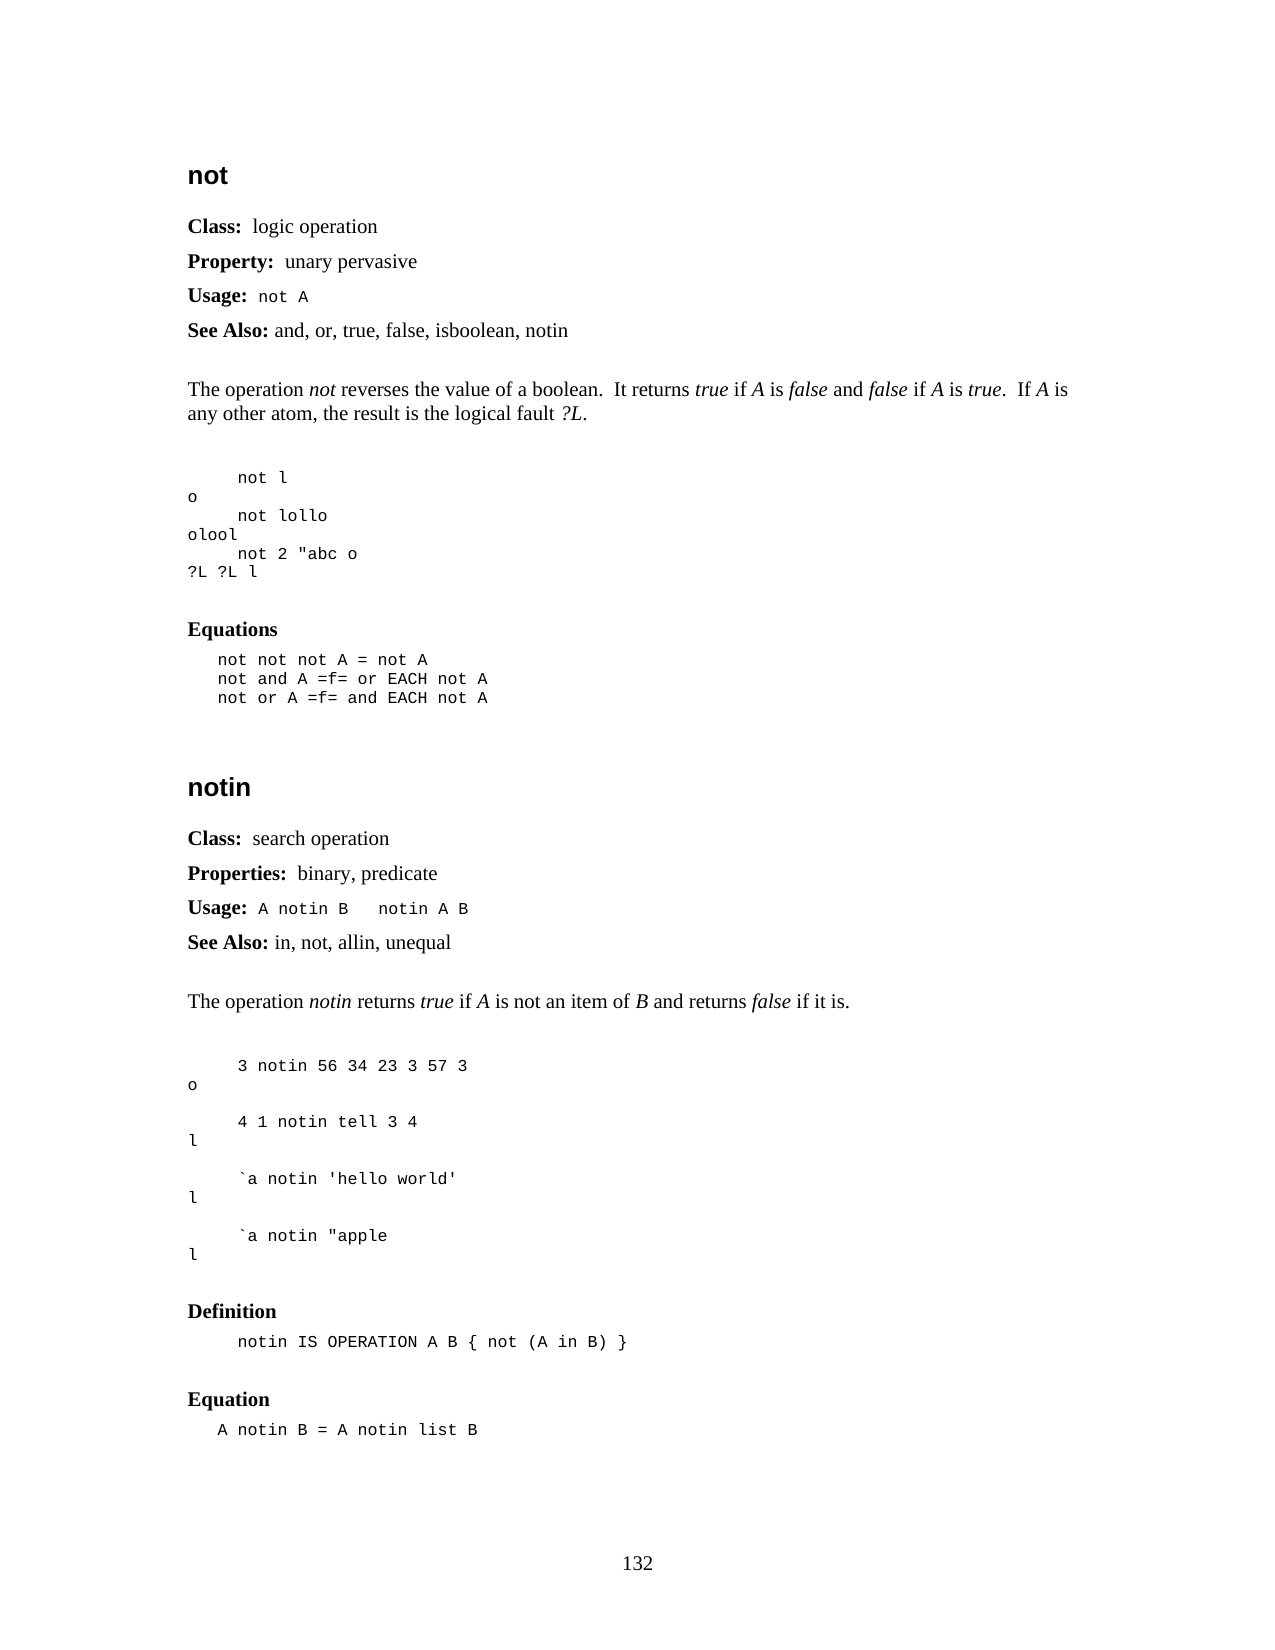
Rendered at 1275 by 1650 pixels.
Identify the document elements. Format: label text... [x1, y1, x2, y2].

text See Also: in, not, allin, unequal [187, 930, 1087, 978]
text A notin B = A notin list B [187, 1422, 1087, 1459]
text Properties: binary, predicate [187, 861, 1087, 885]
text See Also: and, or, true, false, isboolean, notin [187, 318, 1087, 366]
text not l o not lollo olool not 2 "abc o ?L ?L l [187, 470, 1087, 607]
text Usage: not A [187, 283, 1087, 308]
text Property: unary pervasive [187, 249, 1087, 273]
text Equation [187, 1387, 1087, 1411]
text Class: search operation [187, 826, 1087, 850]
text The operation notin returns true if A is not an item of B and returns false if it is. [187, 988, 1087, 1013]
text not [187, 160, 1087, 190]
text not not not A = not A not and A =f= or EACH not A not or A =f= and EACH not A [187, 652, 1087, 727]
text Class: logic operation [187, 214, 1087, 238]
text Definition [187, 1299, 1087, 1323]
text Usage: A notin B notin A B [187, 895, 1087, 919]
text Equations [187, 617, 1087, 641]
text notin IS OPERATION A B { not (A in B) } [187, 1334, 1087, 1377]
text The operation not reverses the value of a boolean. It returns true if A is false and false if A is true. If A is any other atom, the result is the logical fault ?L. [187, 377, 1087, 425]
text notin [187, 772, 1087, 802]
text 3 notin 56 34 23 3 57 3 o 4 1 notin tell 3 4 l `a notin 'hello world' l `a notin "apple l [187, 1057, 1087, 1289]
